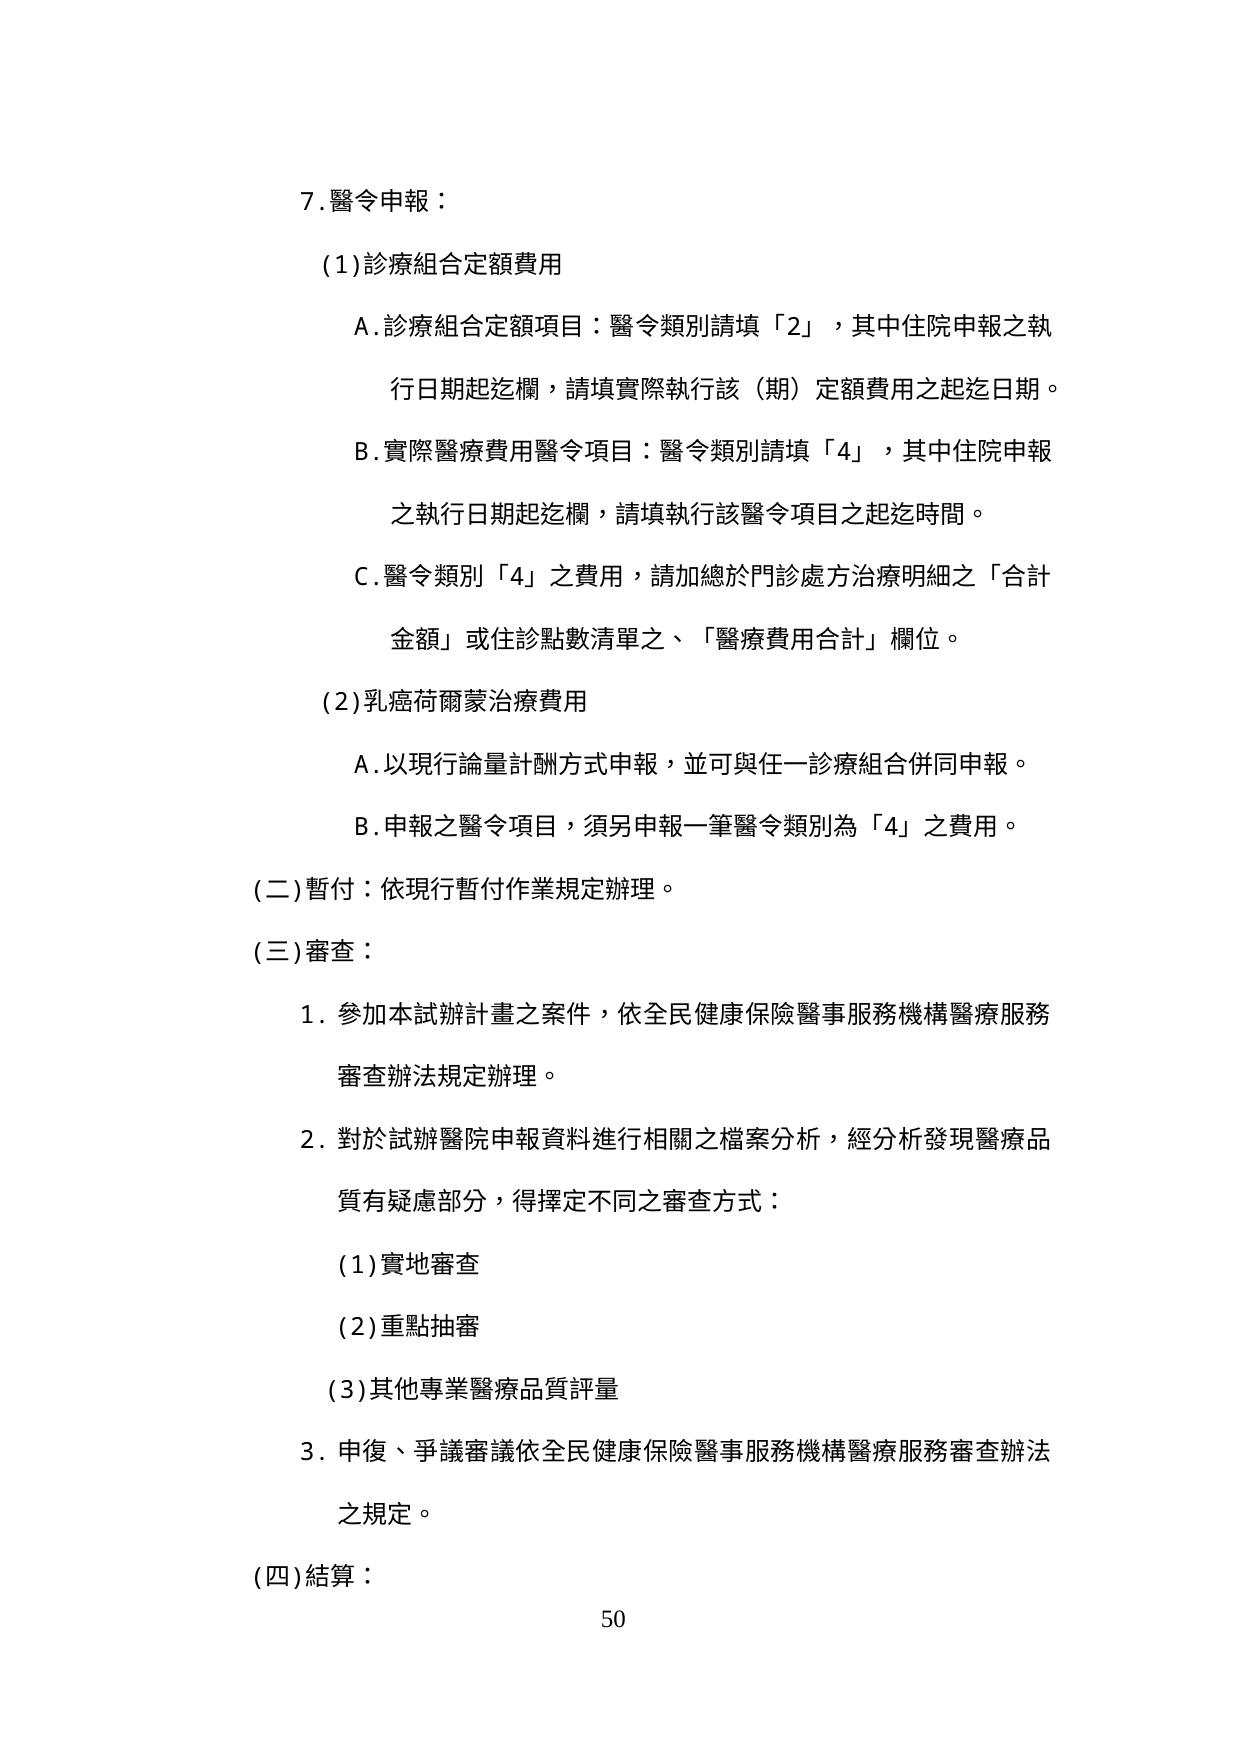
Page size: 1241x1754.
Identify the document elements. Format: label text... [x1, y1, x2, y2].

text C.醫令類別「4」之費用，請加總於門診處方治療明細之「合計金額」或住診點數清單之、「醫療費用合計」欄位。 [353, 533, 1053, 658]
list 對於試辦醫院申報資料進行相關之檔案分析，經分析發現醫療品質有疑慮部分，得擇定不同之審查方式： [299, 1096, 1053, 1221]
list 參加本試辦計畫之案件，依全民健康保險醫事服務機構醫療服務審查辦法規定辦理。 [299, 971, 1053, 1096]
text (四)結算： [250, 1533, 1053, 1596]
text (1)實地審查 [335, 1221, 1053, 1283]
text B.實際醫療費用醫令項目：醫令類別請填「4」，其中住院申報之執行日期起迄欄，請填執行該醫令項目之起迄時間。 [353, 408, 1053, 533]
text (1)診療組合定額費用 [319, 221, 1053, 283]
text (三)審查： [250, 908, 1053, 971]
text A.以現行論量計酬方式申報，並可與任一診療組合併同申報。 [353, 721, 1053, 783]
text B.申報之醫令項目，須另申報一筆醫令類別為「4」之費用。 [353, 783, 1053, 846]
text (二)暫付：依現行暫付作業規定辦理。 [250, 846, 1053, 908]
text (2)乳癌荷爾蒙治療費用 [319, 658, 1053, 721]
text (2)重點抽審 [335, 1283, 1053, 1346]
list 申復、爭議審議依全民健康保險醫事服務機構醫療服務審查辦法之規定。 [299, 1408, 1053, 1533]
text A.診療組合定額項目：醫令類別請填「2」，其中住院申報之執行日期起迄欄，請填實際執行該（期）定額費用之起迄日期。 [353, 283, 1053, 408]
text (3)其他專業醫療品質評量 [299, 1346, 1053, 1408]
text 7.醫令申報： [187, 158, 1053, 221]
